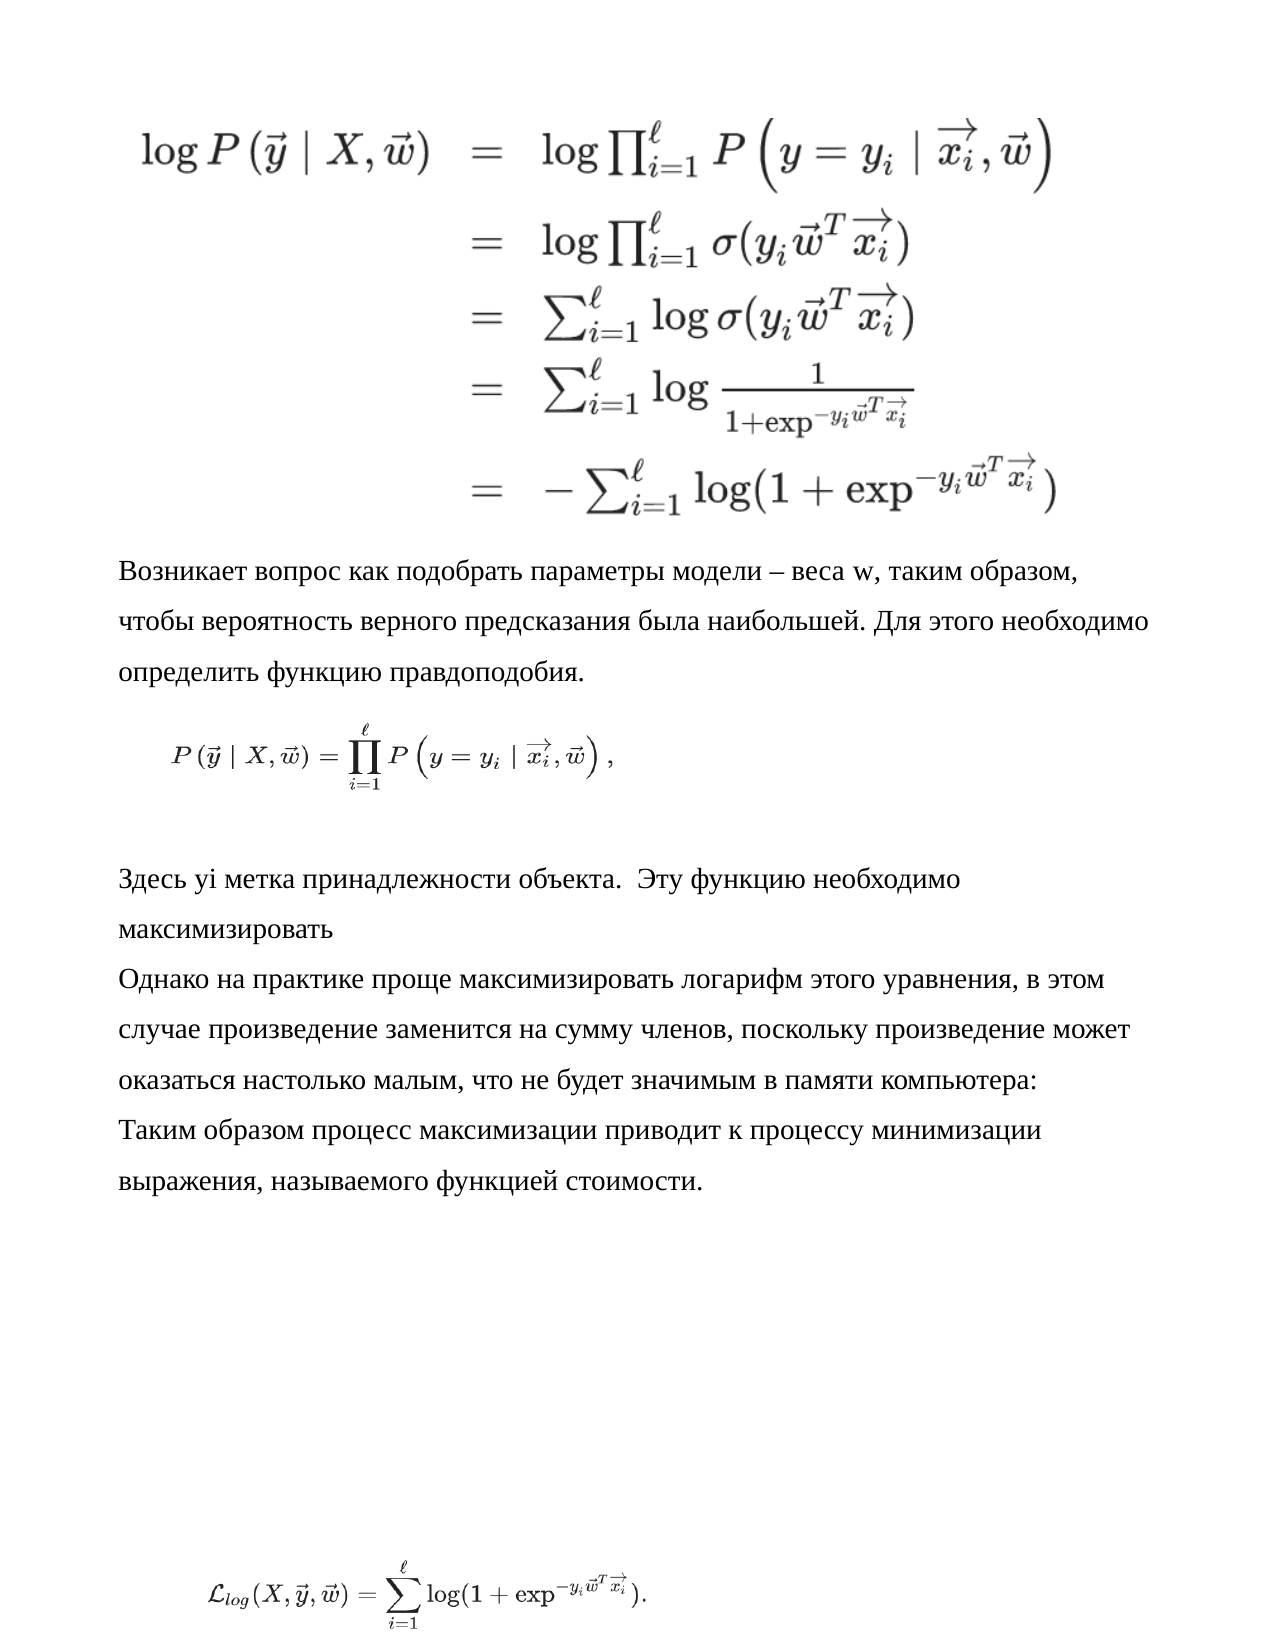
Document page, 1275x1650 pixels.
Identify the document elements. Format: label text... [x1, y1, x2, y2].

text Здесь yi метка принадлежности объекта. Эту функцию необходимо максимизировать [118, 861, 1157, 944]
picture [118, 118, 1157, 537]
picture [189, 1548, 680, 1650]
picture [142, 704, 630, 804]
text Однако на практике проще максимизировать логарифм этого уравнения, в этом случае произведение заменится на сумму членов, поскольку произведение может оказаться настолько малым, что не будет значимым в памяти компьютера: [118, 961, 1157, 1096]
text Таким образом процесс максимизации приводит к процессу минимизации выражения, называемого функцией стоимости. [118, 1112, 1157, 1196]
text Возникает вопрос как подобрать параметры модели – веса w, таким образом, чтобы вероятность верного предсказания была наибольшей. Для этого необходимо определить функцию правдоподобия. [118, 537, 1157, 687]
